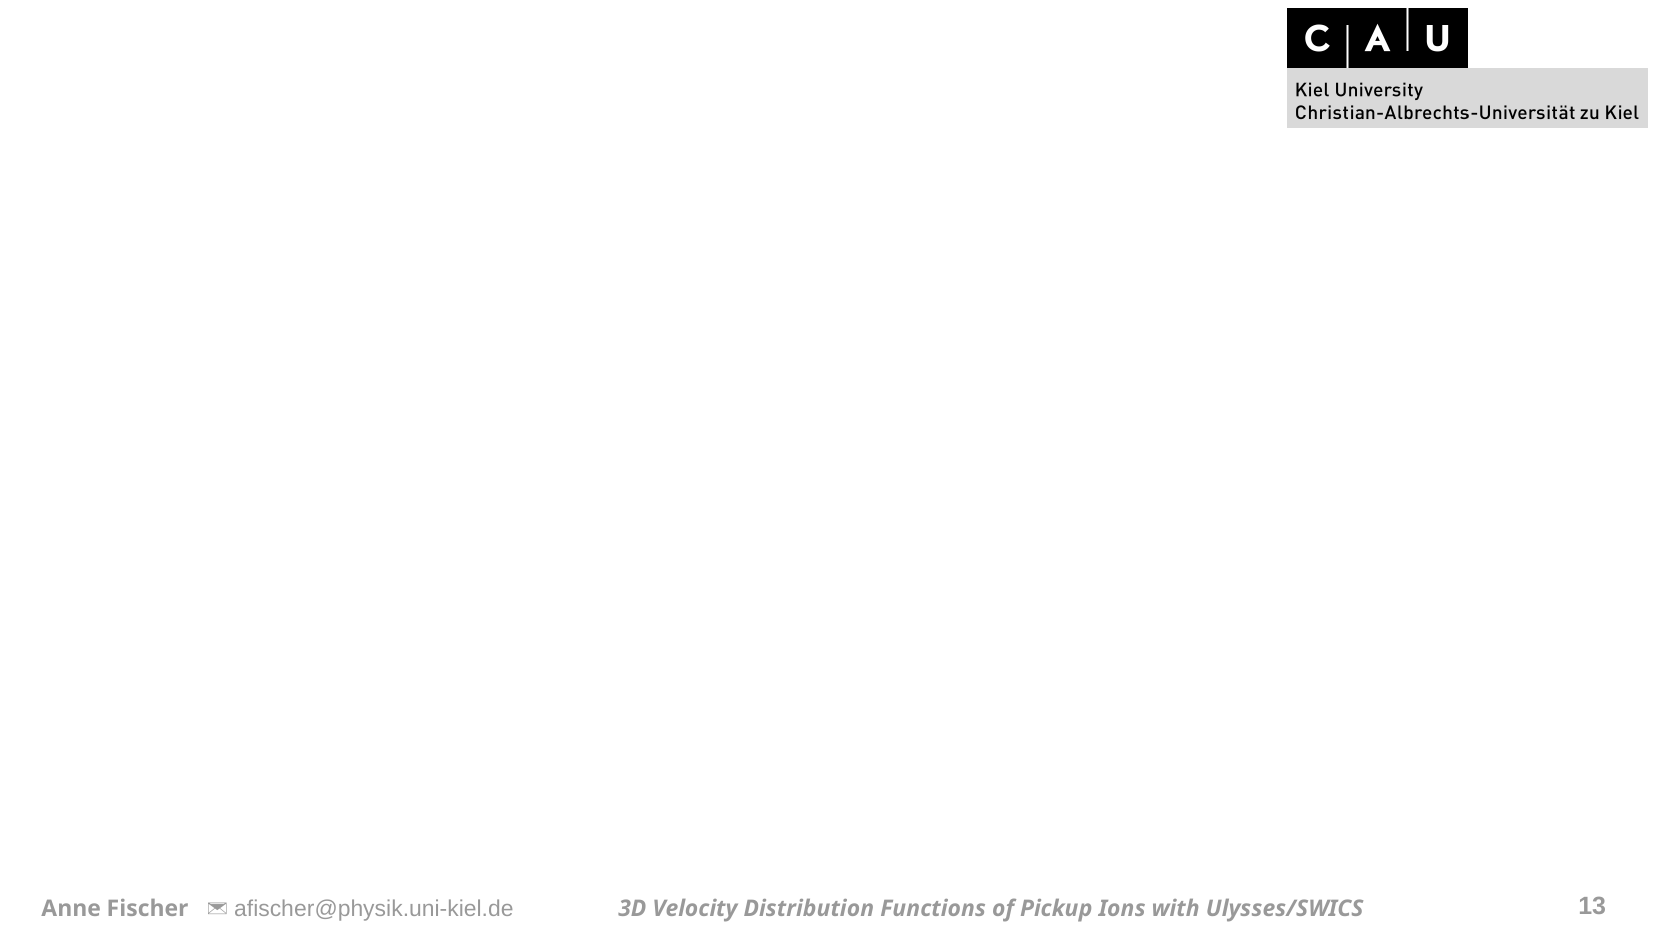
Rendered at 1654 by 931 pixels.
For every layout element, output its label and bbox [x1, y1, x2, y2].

picture [1287, 8, 1648, 128]
